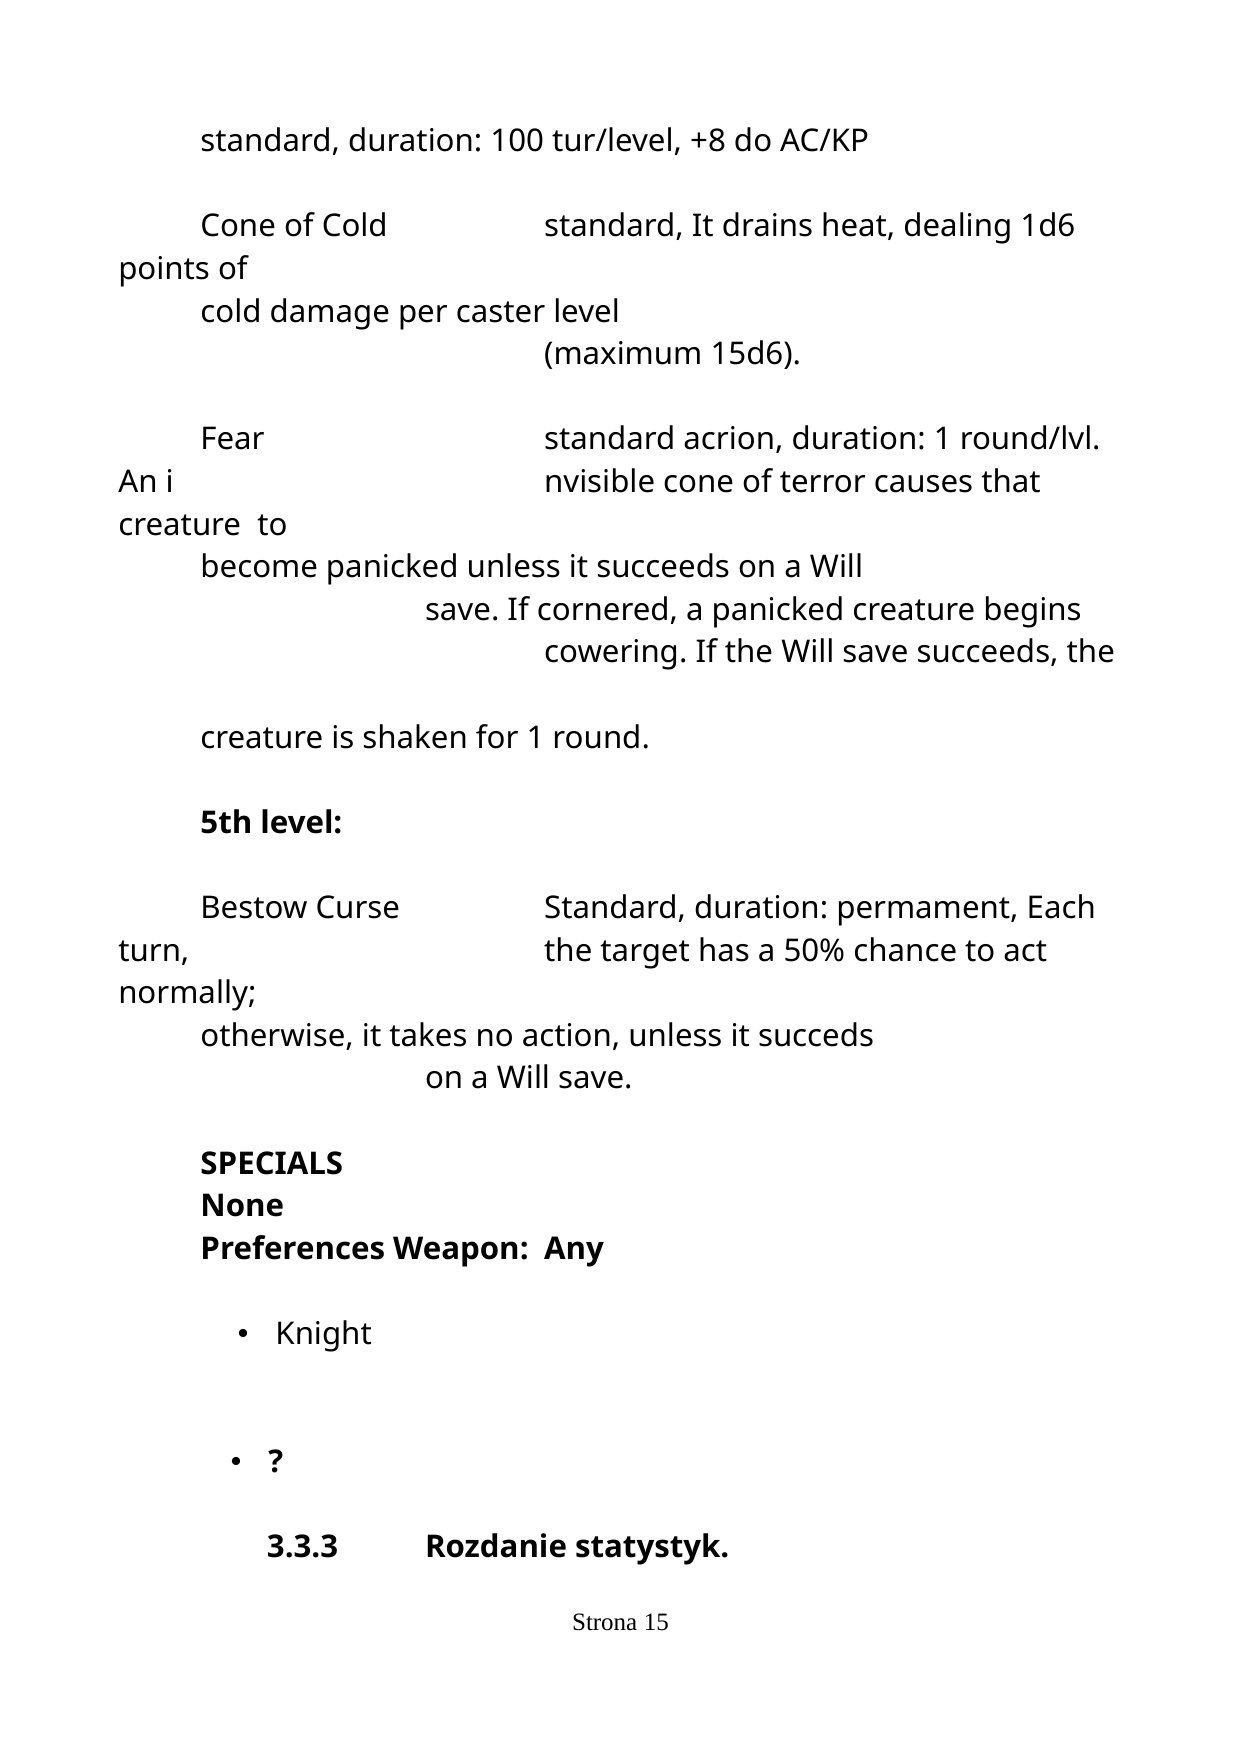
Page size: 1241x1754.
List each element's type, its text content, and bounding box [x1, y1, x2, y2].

list ? [231, 1439, 1122, 1481]
text SPECIALS None [118, 1141, 1122, 1226]
text (maximum 15d6). [118, 331, 1122, 374]
text 5th level: [118, 800, 1122, 842]
text Bestow Curse Standard, duration: permament, Each turn, the target has a 50% chance to act normally; otherwise, it takes no action, unless it succeds on a Will save. [118, 885, 1122, 1098]
list Knight [238, 1311, 1122, 1354]
text standard, duration: 100 tur/level, +8 do AC/KP Cone of Cold standard, It drains heat, dealing 1d6 points of cold damage per caster level [118, 118, 1122, 331]
text 3.3.3 Rozdanie statystyk. [118, 1524, 1122, 1567]
text Fear standard acrion, duration: 1 round/lvl. An i nvisible cone of terror causes that creature to become panicked unless it succeeds on a Will save. If cornered, a panicked creature begins cowering. If the Will save succeeds, the creature is shaken for 1 round. [118, 416, 1122, 757]
text Preferences Weapon: Any [118, 1226, 1122, 1268]
